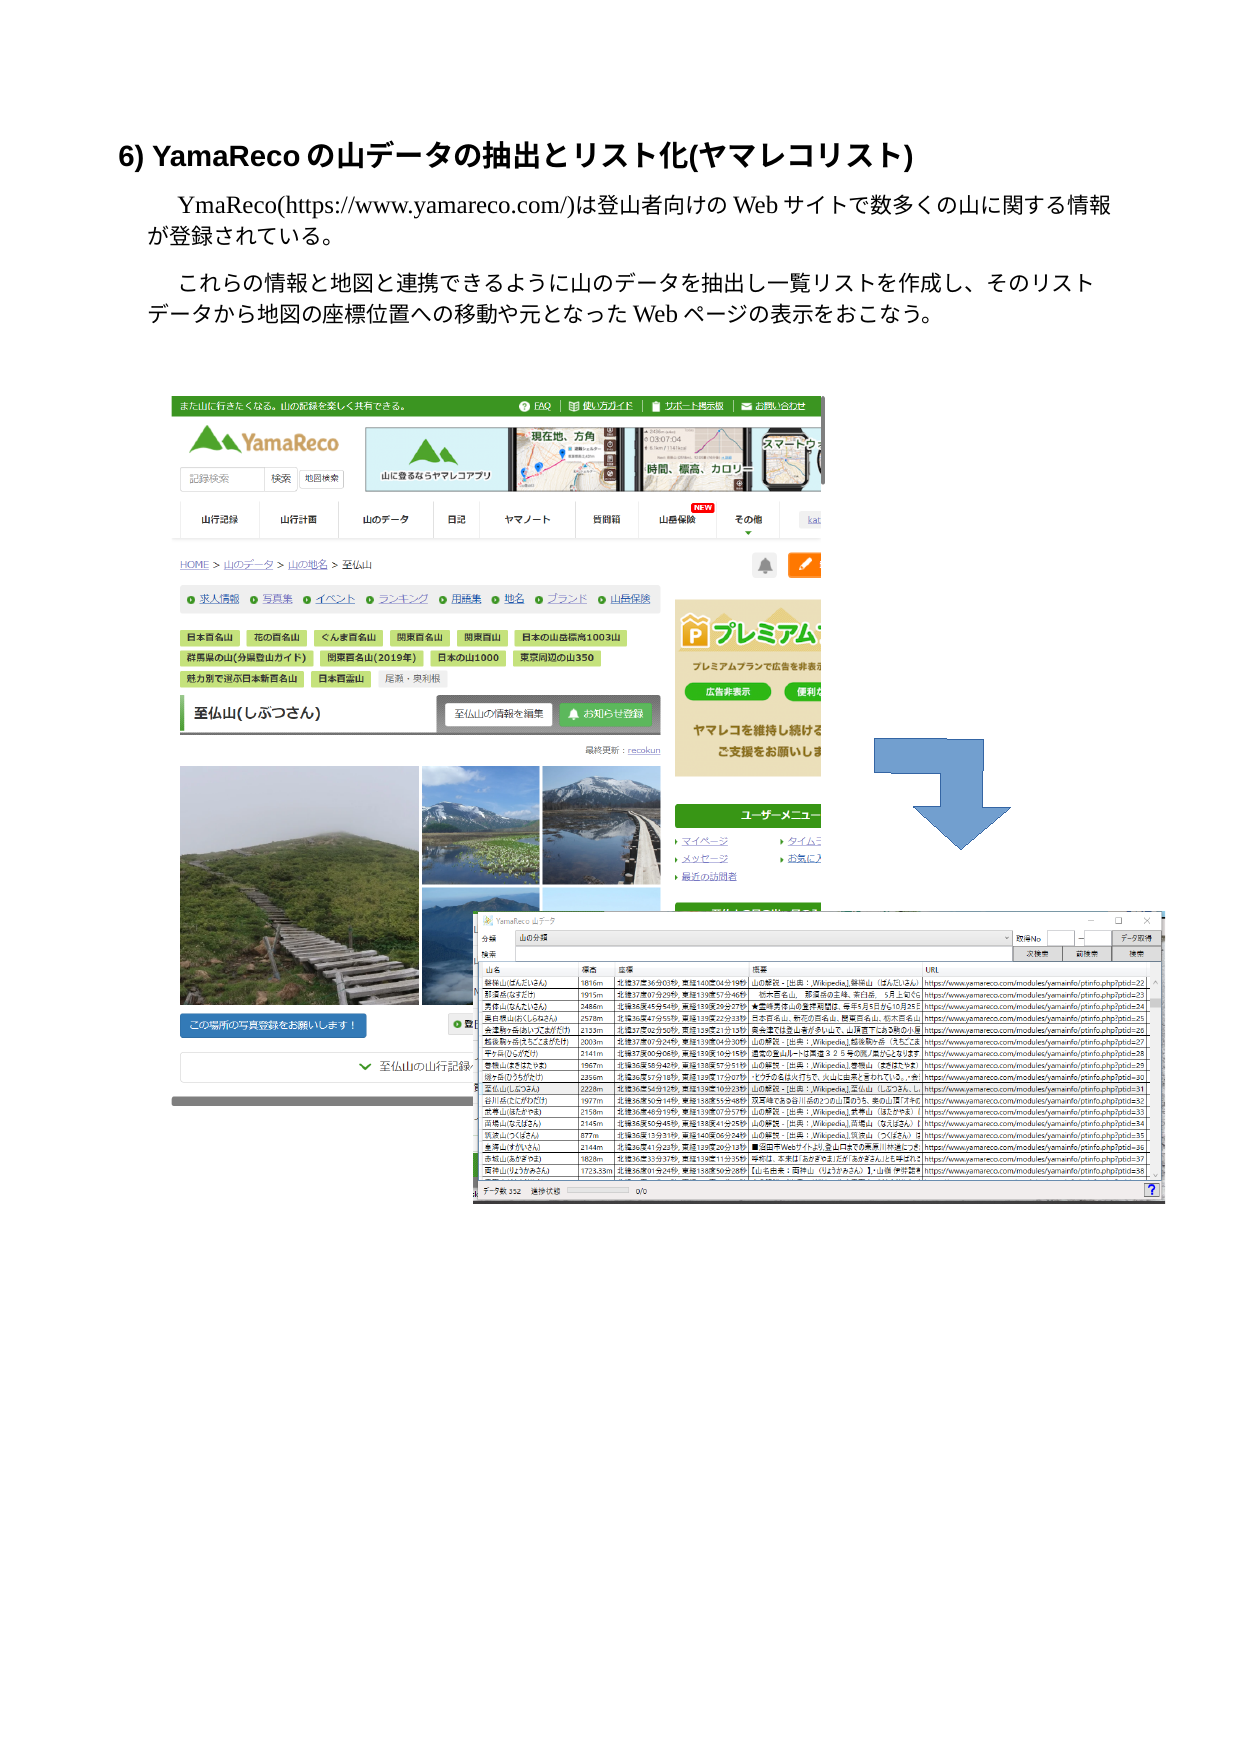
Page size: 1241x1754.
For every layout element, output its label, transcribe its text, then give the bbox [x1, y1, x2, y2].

text YmaReco(https://www.yamareco.com/)は登山者向けのWebサイトで数多くの山に関する情報が登録されている。 [148, 188, 1122, 251]
text これらの情報と地図と連携できるように山のデータを抽出し一覧リストを作成し、そのリストデータから地図の座標位置への移動や元となったWebページの表示をおこなう。 [148, 266, 1122, 329]
subtitle 6) YamaRecoの山データの抽出とリスト化(ヤマレコリスト) [118, 133, 1122, 175]
picture [171, 396, 1166, 1204]
